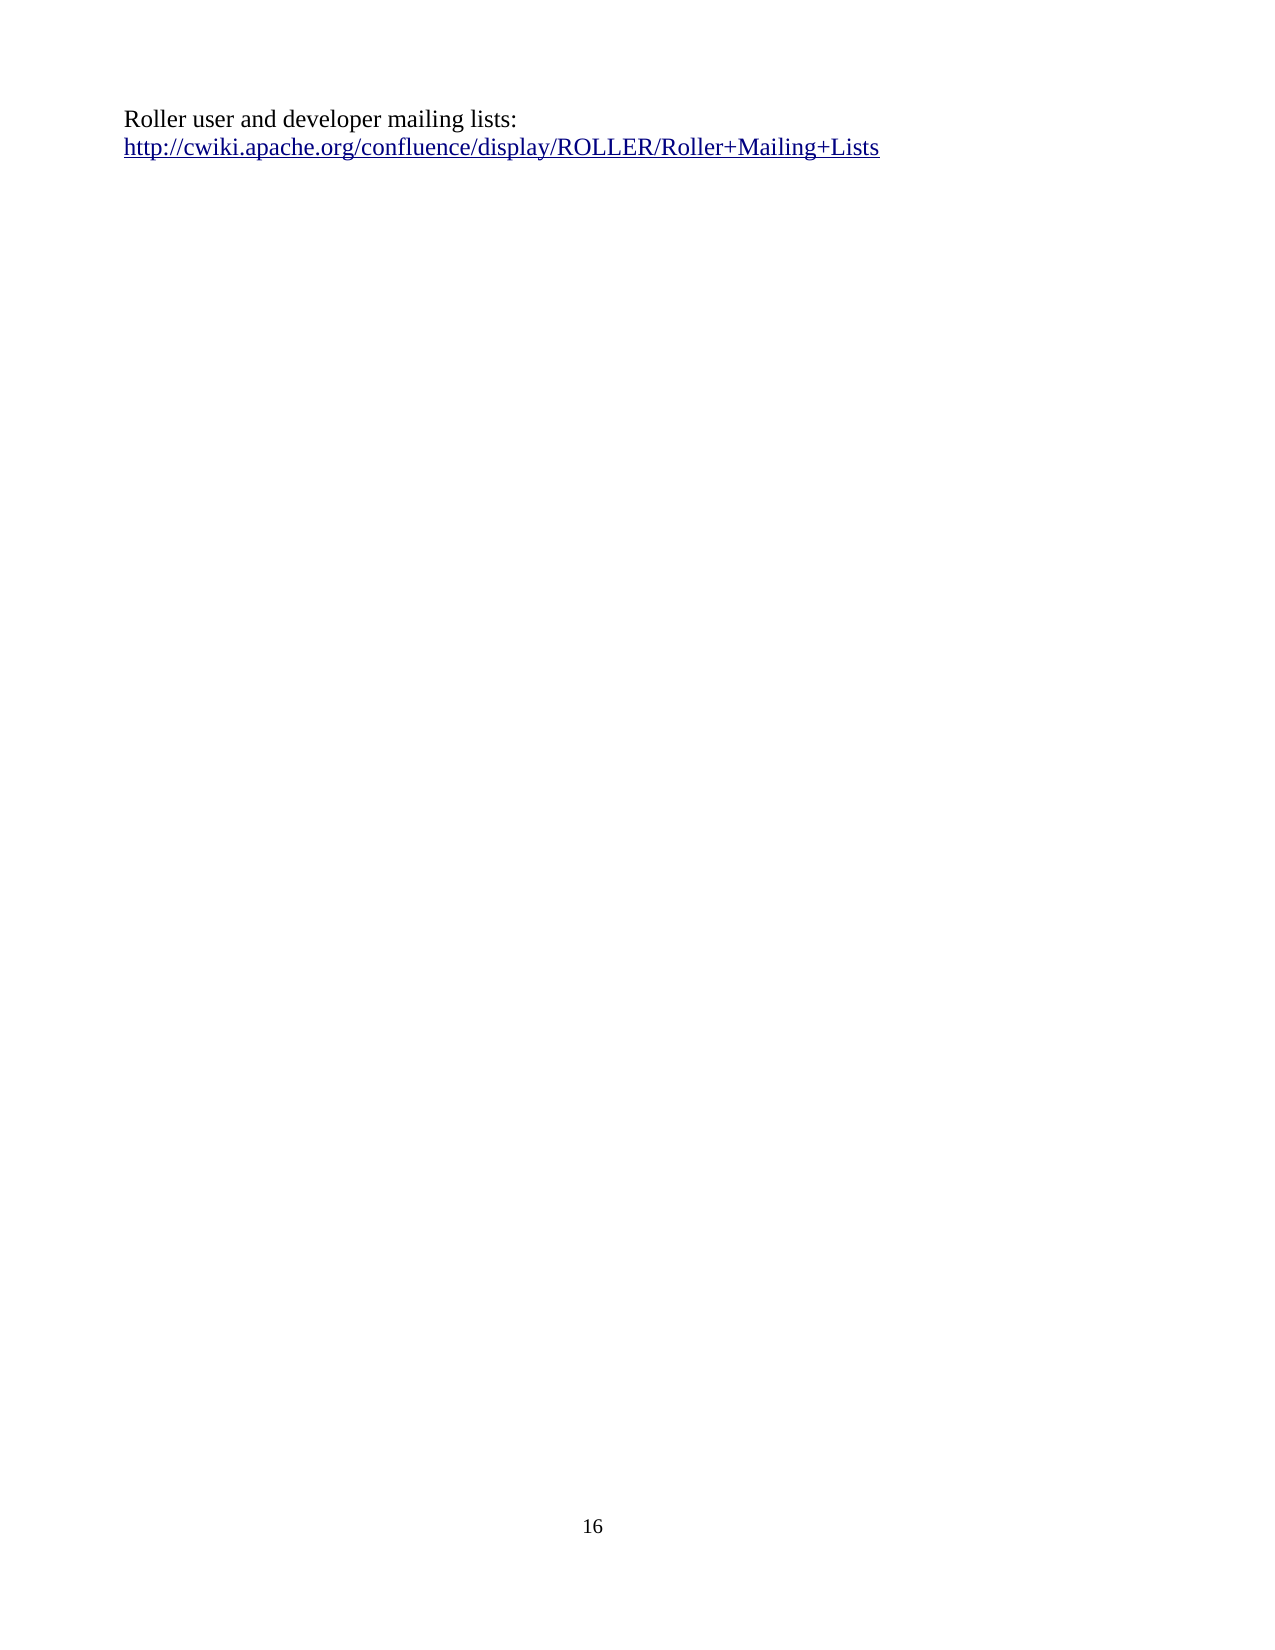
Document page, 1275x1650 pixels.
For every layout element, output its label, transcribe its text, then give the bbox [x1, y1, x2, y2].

text Roller user and developer mailing lists: http://cwiki.apache.org/confluence/display/ROLLER/Roller+Mailing+Lists [105, 105, 1170, 160]
